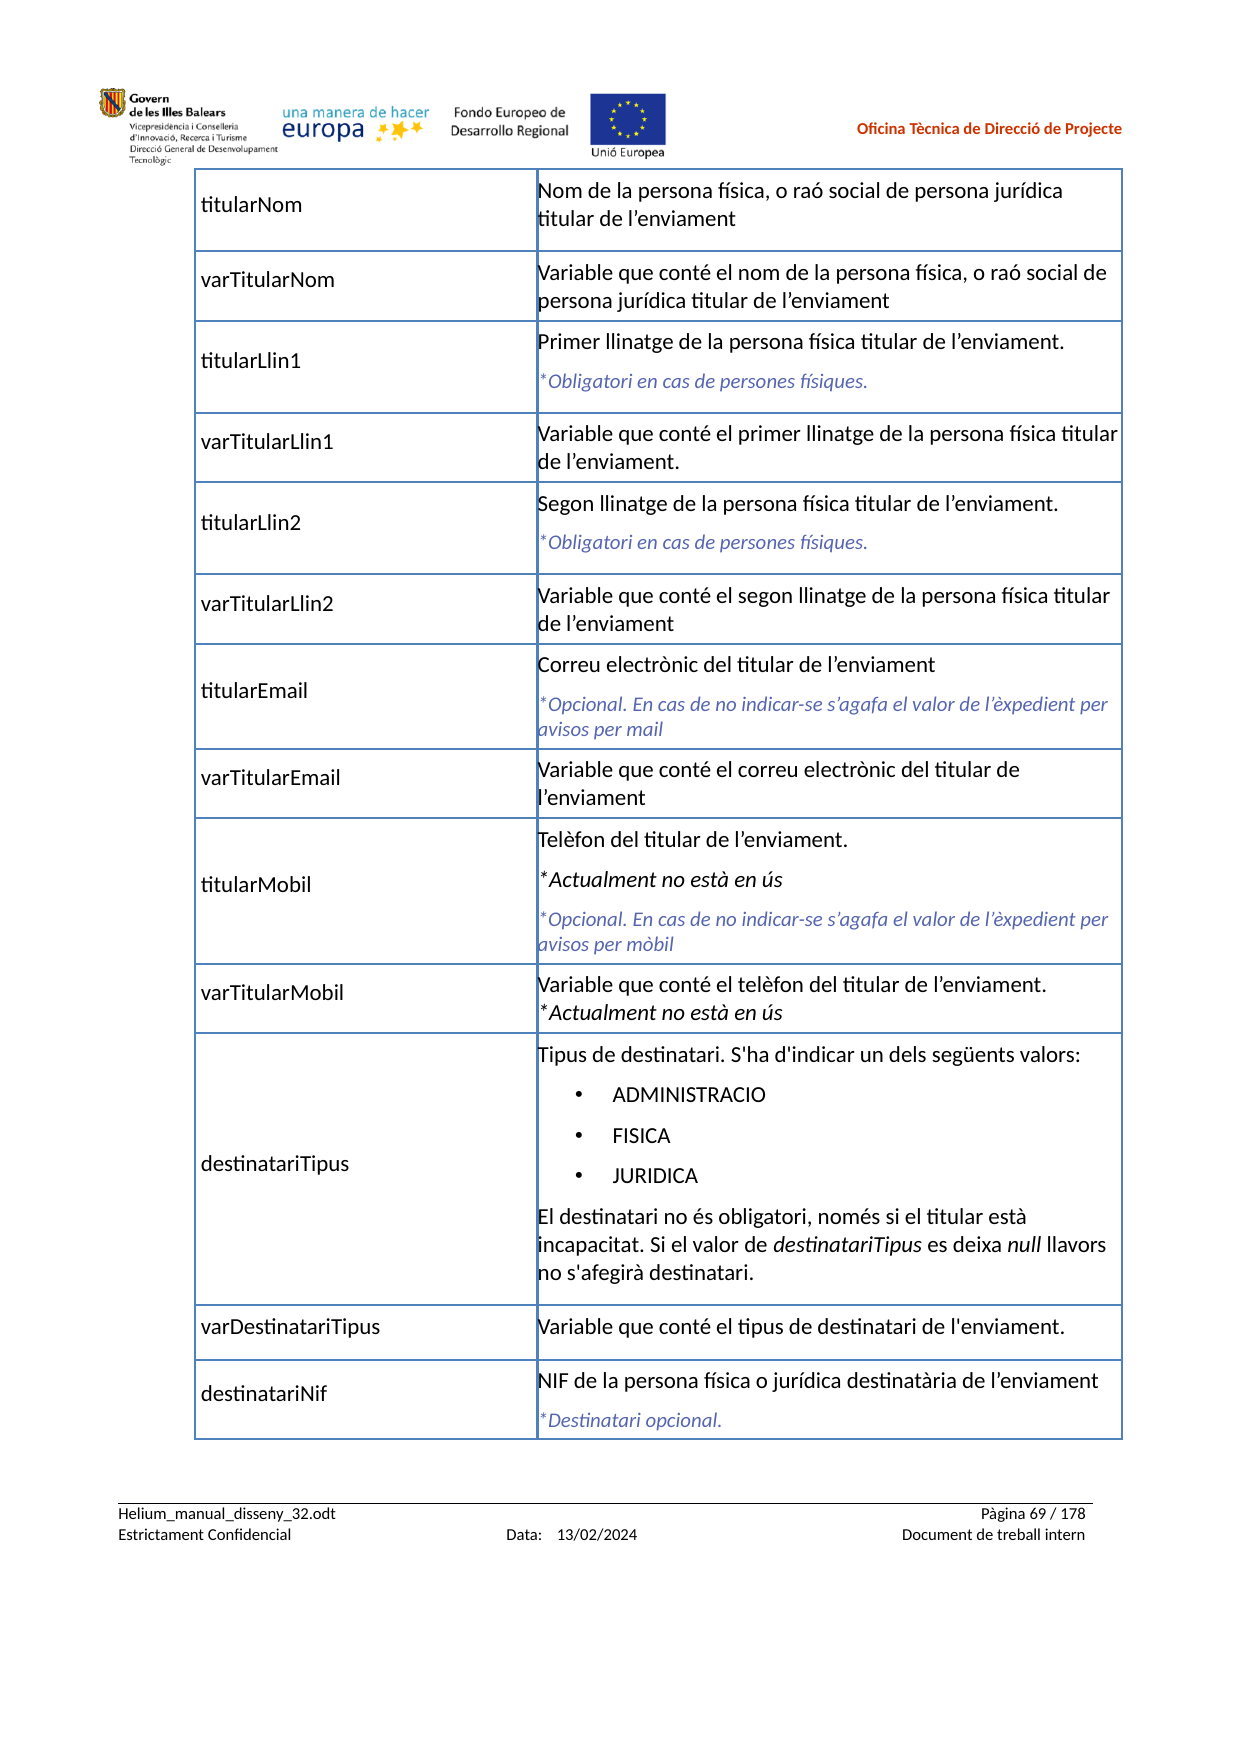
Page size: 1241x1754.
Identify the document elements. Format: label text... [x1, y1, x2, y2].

table_cell Variable que conté el tipus de destinatari de l'enviament. [539, 1306, 1121, 1358]
table_cell Correu electrònic del titular de l’enviament *Opcional. En cas de no indicar-se s’agafa el valor de l’èxpedient per avisos per mail [539, 645, 1121, 748]
table_cell Variable que conté el segon llinatge de la persona física titular de l’enviament [539, 575, 1121, 643]
table_cell Tipus de destinatari. S'ha d'indicar un dels següents valors: ADMINISTRACIO FISICA JURIDICA El destinatari no és obligatori, només si el titular està incapacitat. Si el valor de destinatariTipus es deixa null llavors no s'afegirà destinatari. [539, 1034, 1121, 1304]
table_cell varTitularLlin2 [196, 575, 536, 643]
table_cell Variable que conté el primer llinatge de la persona física titular de l’enviament. [539, 414, 1121, 481]
picture [99, 87, 668, 166]
table_cell titularEmail [196, 645, 536, 748]
table_cell Variable que conté el nom de la persona física, o raó social de persona jurídica titular de l’enviament [539, 252, 1121, 319]
table_cell titularLlin2 [196, 483, 536, 573]
table_cell titularLlin1 [196, 322, 536, 412]
table_cell Primer llinatge de la persona física titular de l’enviament. *Obligatori en cas de persones físiques. [539, 322, 1121, 412]
table_cell NIF de la persona física o jurídica destinatària de l’enviament *Destinatari opcional. [539, 1361, 1121, 1438]
table_cell varTitularLlin1 [196, 414, 536, 481]
table_cell titularMobil [196, 819, 536, 963]
table_cell destinatariNif [196, 1361, 536, 1438]
table_cell titularNom [196, 170, 536, 250]
table_cell varDestinatariTipus [196, 1306, 536, 1358]
table_cell varTitularMobil [196, 965, 536, 1032]
table_cell Telèfon del titular de l’enviament. *Actualment no està en ús *Opcional. En cas de no indicar-se s’agafa el valor de l’èxpedient per avisos per mòbil [539, 819, 1121, 963]
table_cell Segon llinatge de la persona física titular de l’enviament. *Obligatori en cas de persones físiques. [539, 483, 1121, 573]
table_cell Nom de la persona física, o raó social de persona jurídica titular de l’enviament [539, 170, 1121, 250]
table_cell destinatariTipus [196, 1034, 536, 1304]
table_cell Variable que conté el telèfon del titular de l’enviament. *Actualment no està en ús [539, 965, 1121, 1032]
table_cell Variable que conté el correu electrònic del titular de l’enviament [539, 750, 1121, 817]
table_cell varTitularEmail [196, 750, 536, 817]
table_cell varTitularNom [196, 252, 536, 319]
